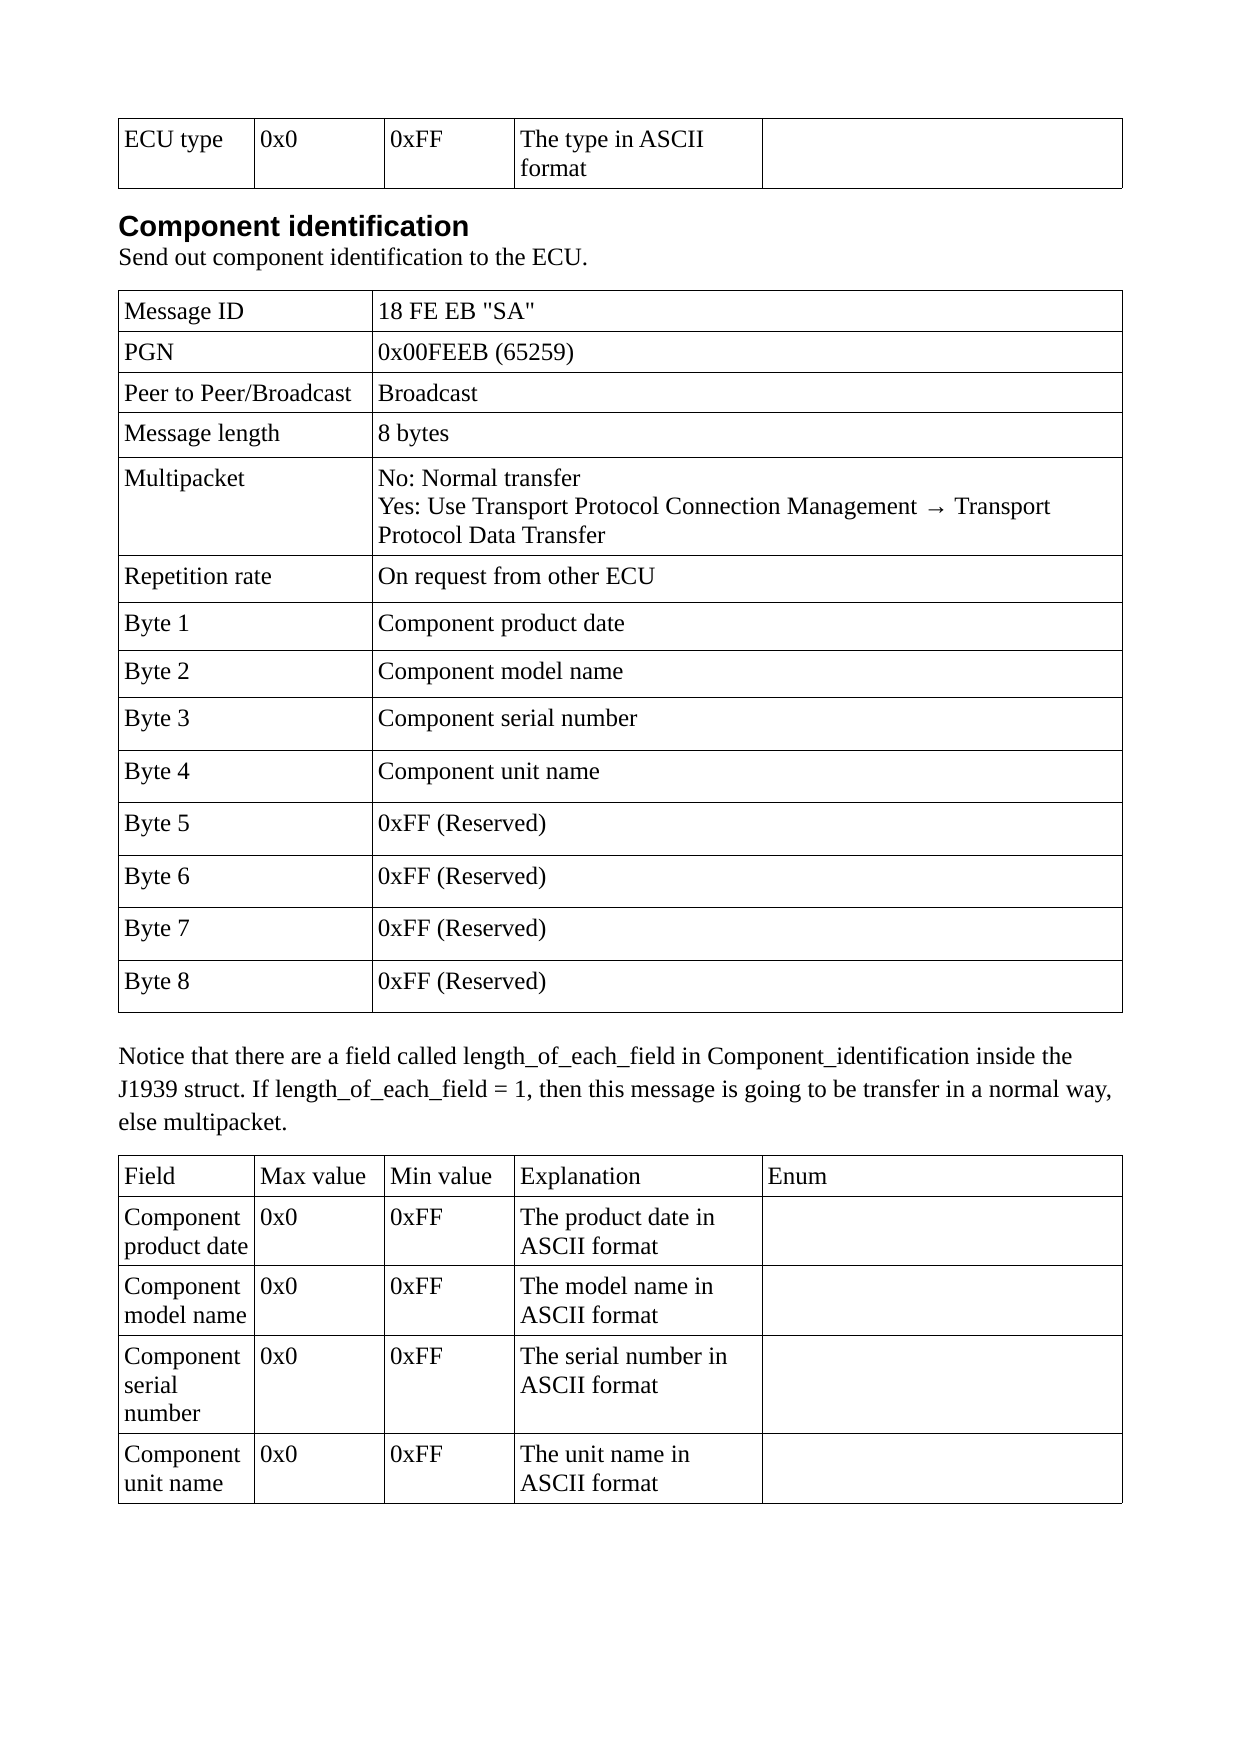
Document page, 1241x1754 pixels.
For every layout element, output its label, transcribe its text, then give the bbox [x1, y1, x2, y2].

table_cell Byte 3 [119, 698, 372, 749]
table_header Enum [763, 1156, 1122, 1196]
table_cell No: Normal transfer Yes: Use Transport Protocol Connection Management → Transport Protocol Data Transfer [373, 458, 1122, 554]
table_cell 0xFF (Reserved) [373, 908, 1122, 959]
table_cell 8 bytes [373, 413, 1122, 456]
text Notice that there are a field called length_of_each_field in Component_identification inside the J1939 struct. If length_of_each_field = 1, then this message is going to be transfer in a normal way, else multipacket. [118, 1041, 1122, 1136]
table_cell Byte 1 [119, 603, 372, 649]
table_cell The unit name in ASCII format [515, 1434, 762, 1502]
table_cell Byte 8 [119, 961, 372, 1012]
table_cell 0x0 [255, 1197, 384, 1265]
subtitle Component identification [118, 209, 1122, 242]
table_cell [763, 1434, 1122, 1502]
table_cell 0xFF [385, 1266, 514, 1335]
table_header Explanation [515, 1156, 762, 1196]
table_cell The model name in ASCII format [515, 1266, 762, 1335]
table_cell 0xFF [385, 1434, 514, 1502]
table_cell 0x0 [255, 1336, 384, 1433]
table_cell Component serial number [373, 698, 1122, 749]
table_cell Byte 6 [119, 856, 372, 907]
table_header Min value [385, 1156, 514, 1196]
table_header Max value [255, 1156, 384, 1196]
table_cell 0xFF (Reserved) [373, 856, 1122, 907]
table_cell [763, 1336, 1122, 1433]
text Send out component identification to the ECU. [118, 242, 1122, 271]
table_cell 0xFF (Reserved) [373, 803, 1122, 854]
table_cell 0xFF [385, 119, 514, 188]
table_cell [763, 1266, 1122, 1335]
table_cell Message length [119, 413, 372, 456]
table_header Message ID [119, 291, 372, 331]
table_header 18 FE EB "SA" [373, 291, 1122, 331]
table_cell [763, 119, 1122, 188]
table_cell Component model name [373, 651, 1122, 697]
table_header Field [119, 1156, 254, 1196]
table_cell Byte 4 [119, 751, 372, 802]
table_cell Component unit name [373, 751, 1122, 802]
table_cell [763, 1197, 1122, 1265]
table_cell On request from other ECU [373, 556, 1122, 602]
table_cell The serial number in ASCII format [515, 1336, 762, 1433]
table_cell Multipacket [119, 458, 372, 554]
table_cell Component product date [119, 1197, 254, 1265]
table_cell 0x00FEEB (65259) [373, 332, 1122, 372]
table_cell 0xFF [385, 1336, 514, 1433]
table_cell Broadcast [373, 373, 1122, 412]
table_cell ECU type [119, 119, 254, 188]
table_cell The type in ASCII format [515, 119, 762, 188]
table_cell Component serial number [119, 1336, 254, 1433]
table_cell 0x0 [255, 1434, 384, 1502]
table_cell 0x0 [255, 1266, 384, 1335]
table_cell Component unit name [119, 1434, 254, 1502]
table_cell 0xFF [385, 1197, 514, 1265]
table_cell 0xFF (Reserved) [373, 961, 1122, 1012]
table_cell Component product date [373, 603, 1122, 649]
table_cell Component model name [119, 1266, 254, 1335]
table_cell Byte 2 [119, 651, 372, 697]
table_cell Peer to Peer/Broadcast [119, 373, 372, 412]
table_cell Repetition rate [119, 556, 372, 602]
table_cell Byte 5 [119, 803, 372, 854]
table_cell 0x0 [255, 119, 384, 188]
table_cell PGN [119, 332, 372, 372]
table_cell Byte 7 [119, 908, 372, 959]
table_cell The product date in ASCII format [515, 1197, 762, 1265]
